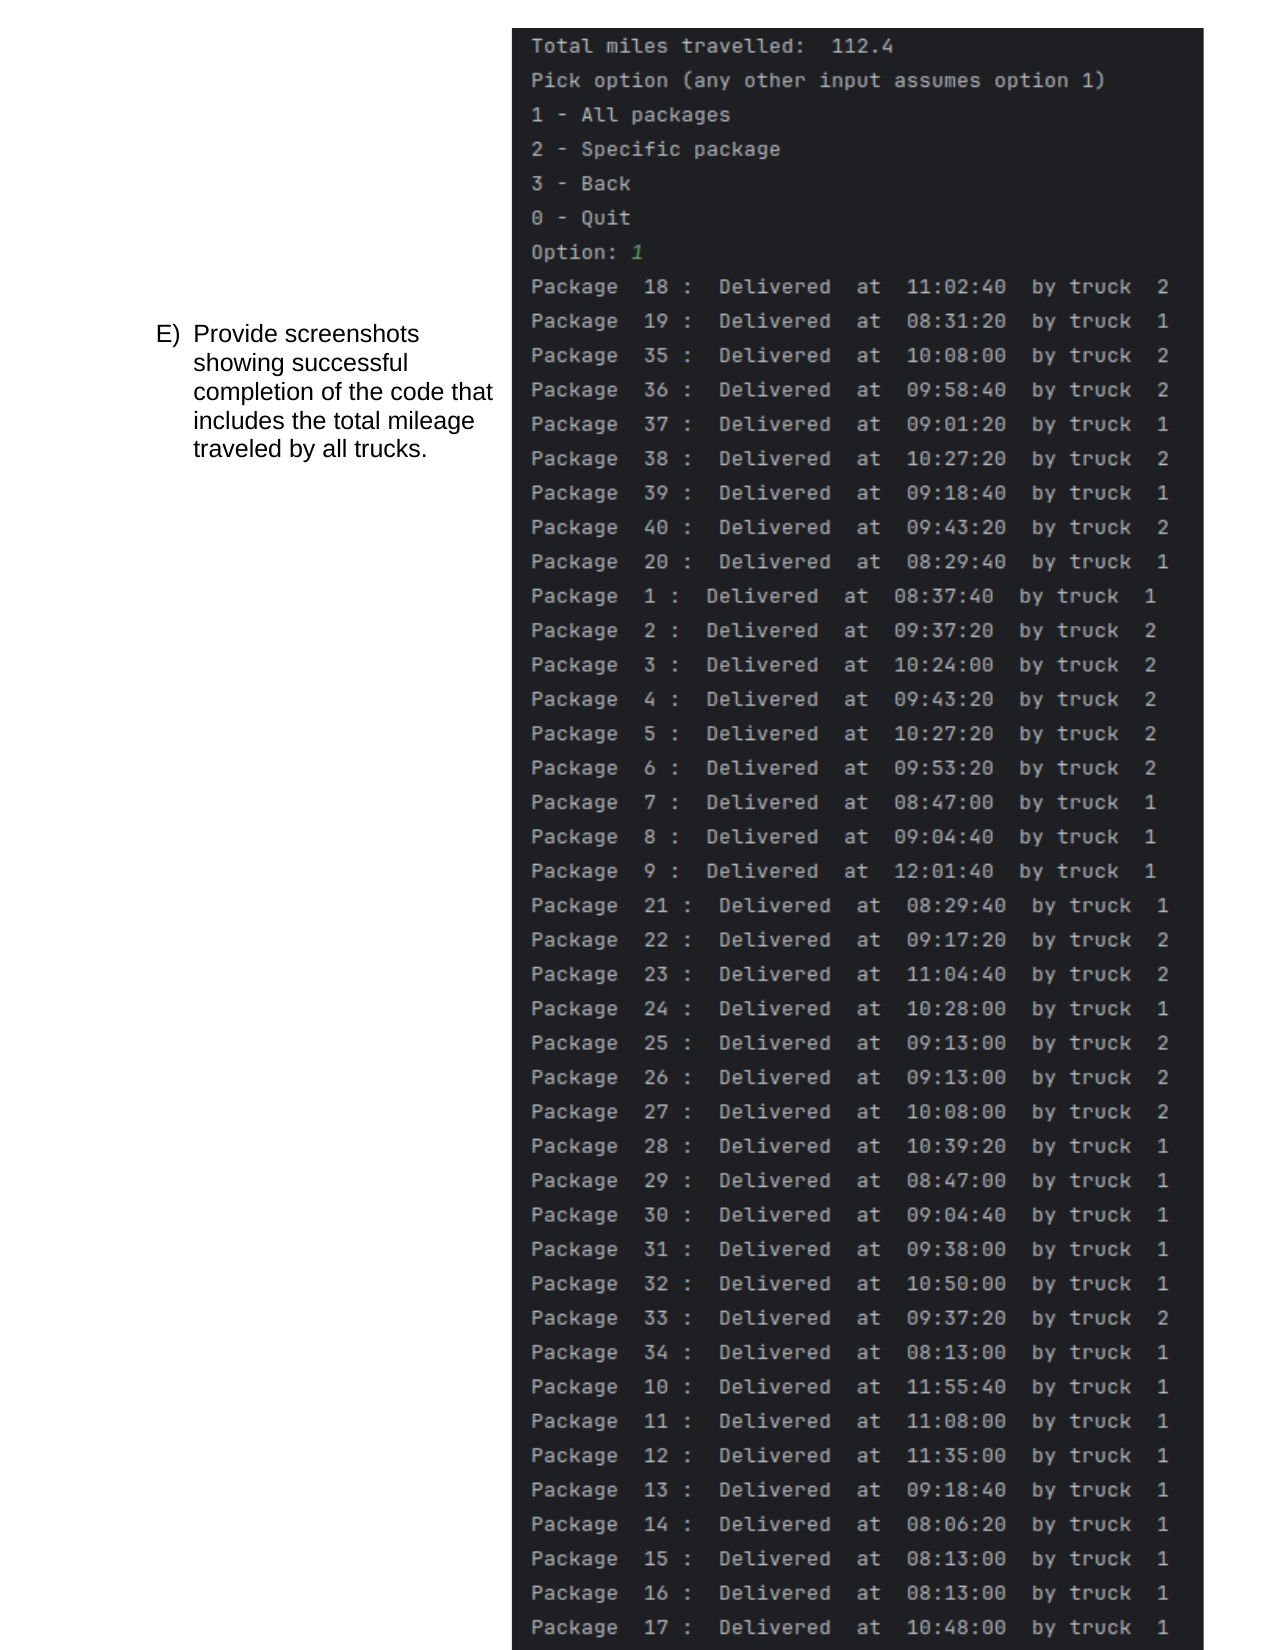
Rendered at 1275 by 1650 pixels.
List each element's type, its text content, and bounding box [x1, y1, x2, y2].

list Provide screenshots showing successful completion of the code that includes the total mileage traveled by all trucks. [156, 319, 511, 549]
list [193, 118, 511, 319]
picture [511, 28, 1204, 1650]
